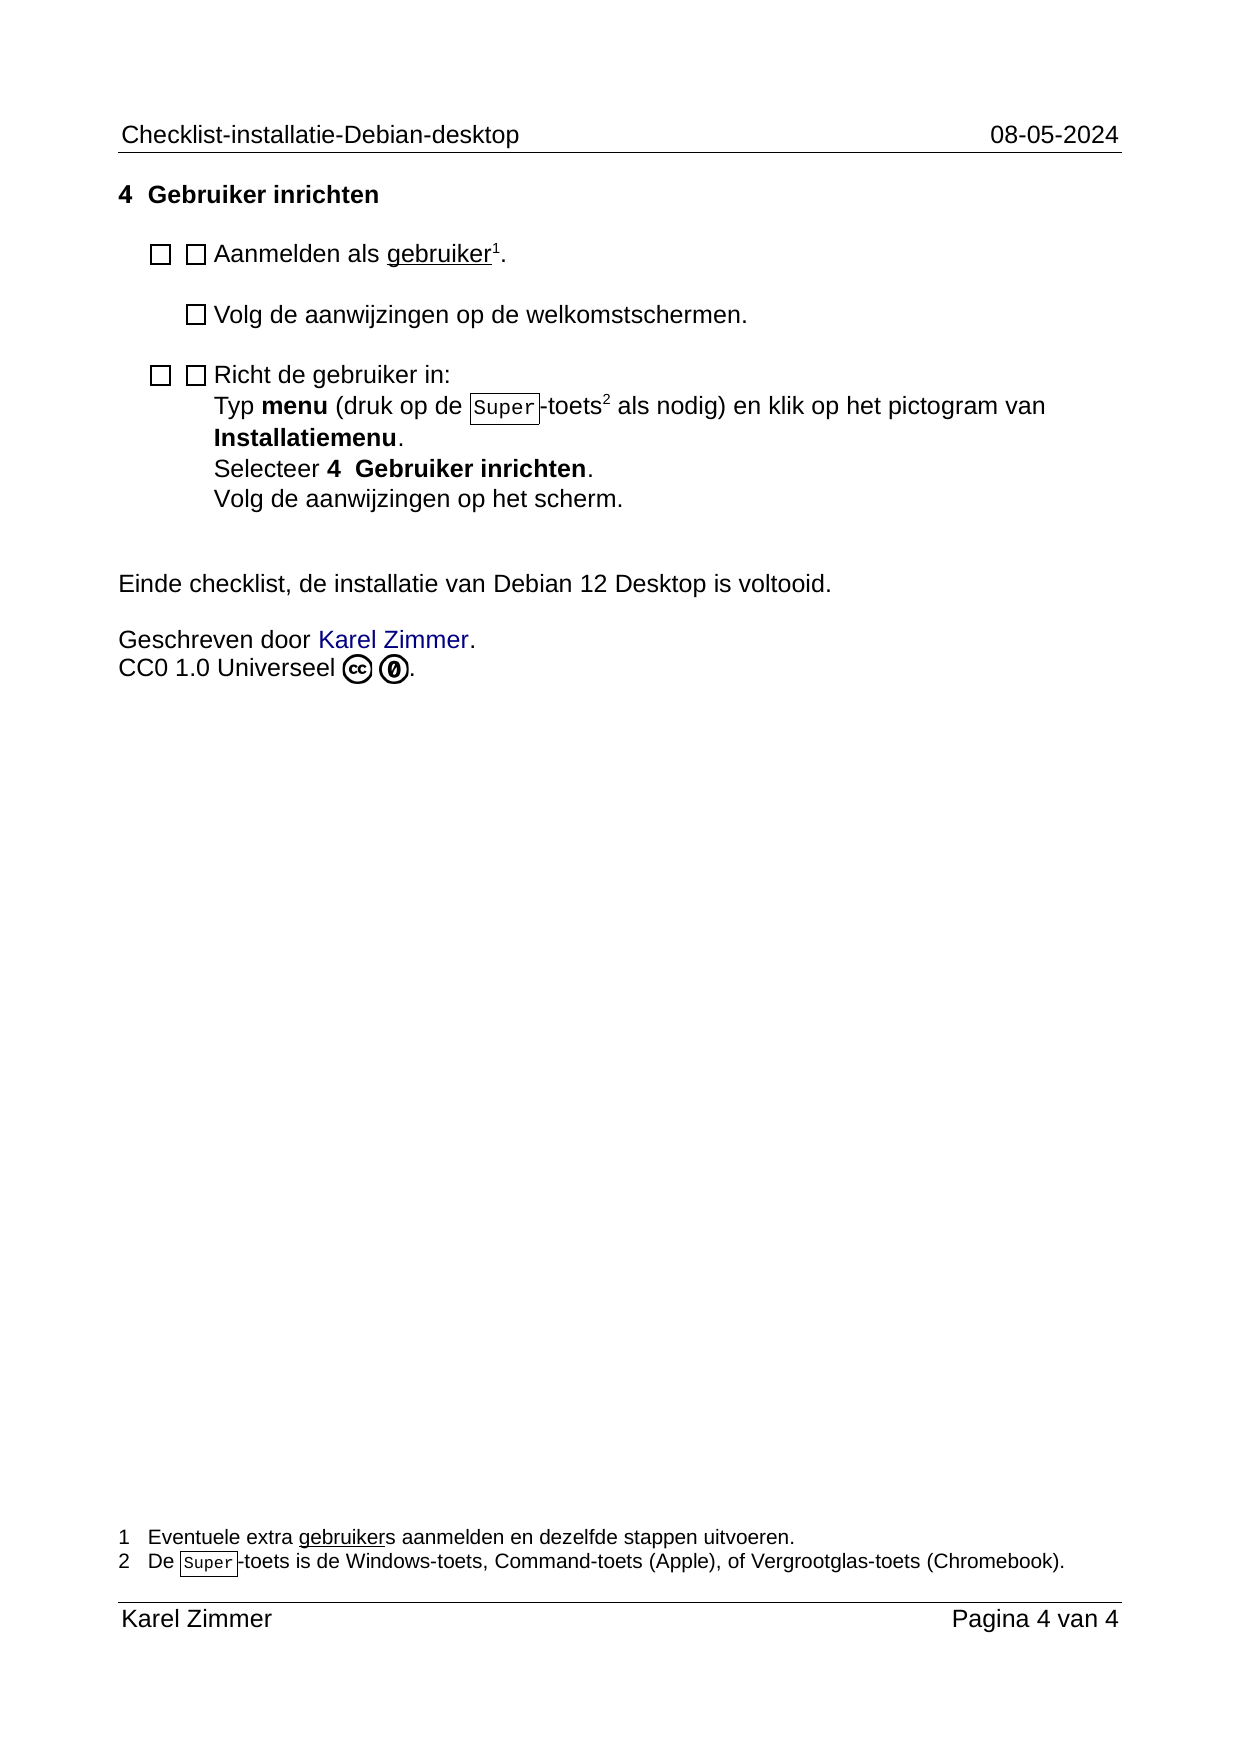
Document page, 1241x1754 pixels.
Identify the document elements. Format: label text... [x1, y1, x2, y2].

table_cell [177, 269, 213, 300]
table_cell [118, 300, 142, 330]
table_cell [118, 269, 142, 300]
table_cell [177, 330, 213, 360]
list . [409, 654, 1122, 684]
table_cell Selecteer 4 Gebruiker inrichten. [213, 454, 1122, 484]
table_header [142, 239, 177, 269]
table_cell [118, 484, 142, 514]
table_cell [118, 391, 142, 453]
text Einde checklist, de installatie van Debian 12 Desktop is voltooid. [118, 570, 1122, 598]
table_cell [177, 484, 213, 514]
table_cell Richt de gebruiker in: [213, 360, 1122, 391]
table_cell [118, 360, 142, 391]
table_cell [118, 330, 142, 360]
table_cell [142, 300, 177, 330]
table_header [177, 239, 213, 269]
table_cell [142, 391, 177, 453]
table_header [118, 239, 142, 269]
table_cell [177, 391, 213, 453]
table_cell [177, 360, 213, 391]
table_cell [177, 300, 213, 330]
table_cell Volg de aanwijzingen op het scherm. [213, 484, 1122, 514]
table_cell [142, 454, 177, 484]
table_cell [142, 360, 177, 391]
picture [379, 654, 409, 684]
list CC0 1.0 Universeel [118, 654, 342, 684]
list Geschreven door Karel Zimmer. [118, 626, 1122, 654]
table_cell [213, 269, 1122, 300]
table_cell [142, 484, 177, 514]
table_cell [118, 454, 142, 484]
table_cell [177, 454, 213, 484]
list Gebruiker inrichten [118, 177, 1122, 211]
table_header Aanmelden als gebruiker. [213, 239, 1122, 269]
table_cell Volg de aanwijzingen op de welkomstschermen. [213, 300, 1122, 330]
table_cell Typ menu (druk op de Super-toets als nodig) en klik op het pictogram van Installatiemenu. [213, 391, 1122, 453]
picture [342, 654, 373, 684]
table_cell [142, 330, 177, 360]
table_cell [213, 330, 1122, 360]
table_cell [142, 269, 177, 300]
